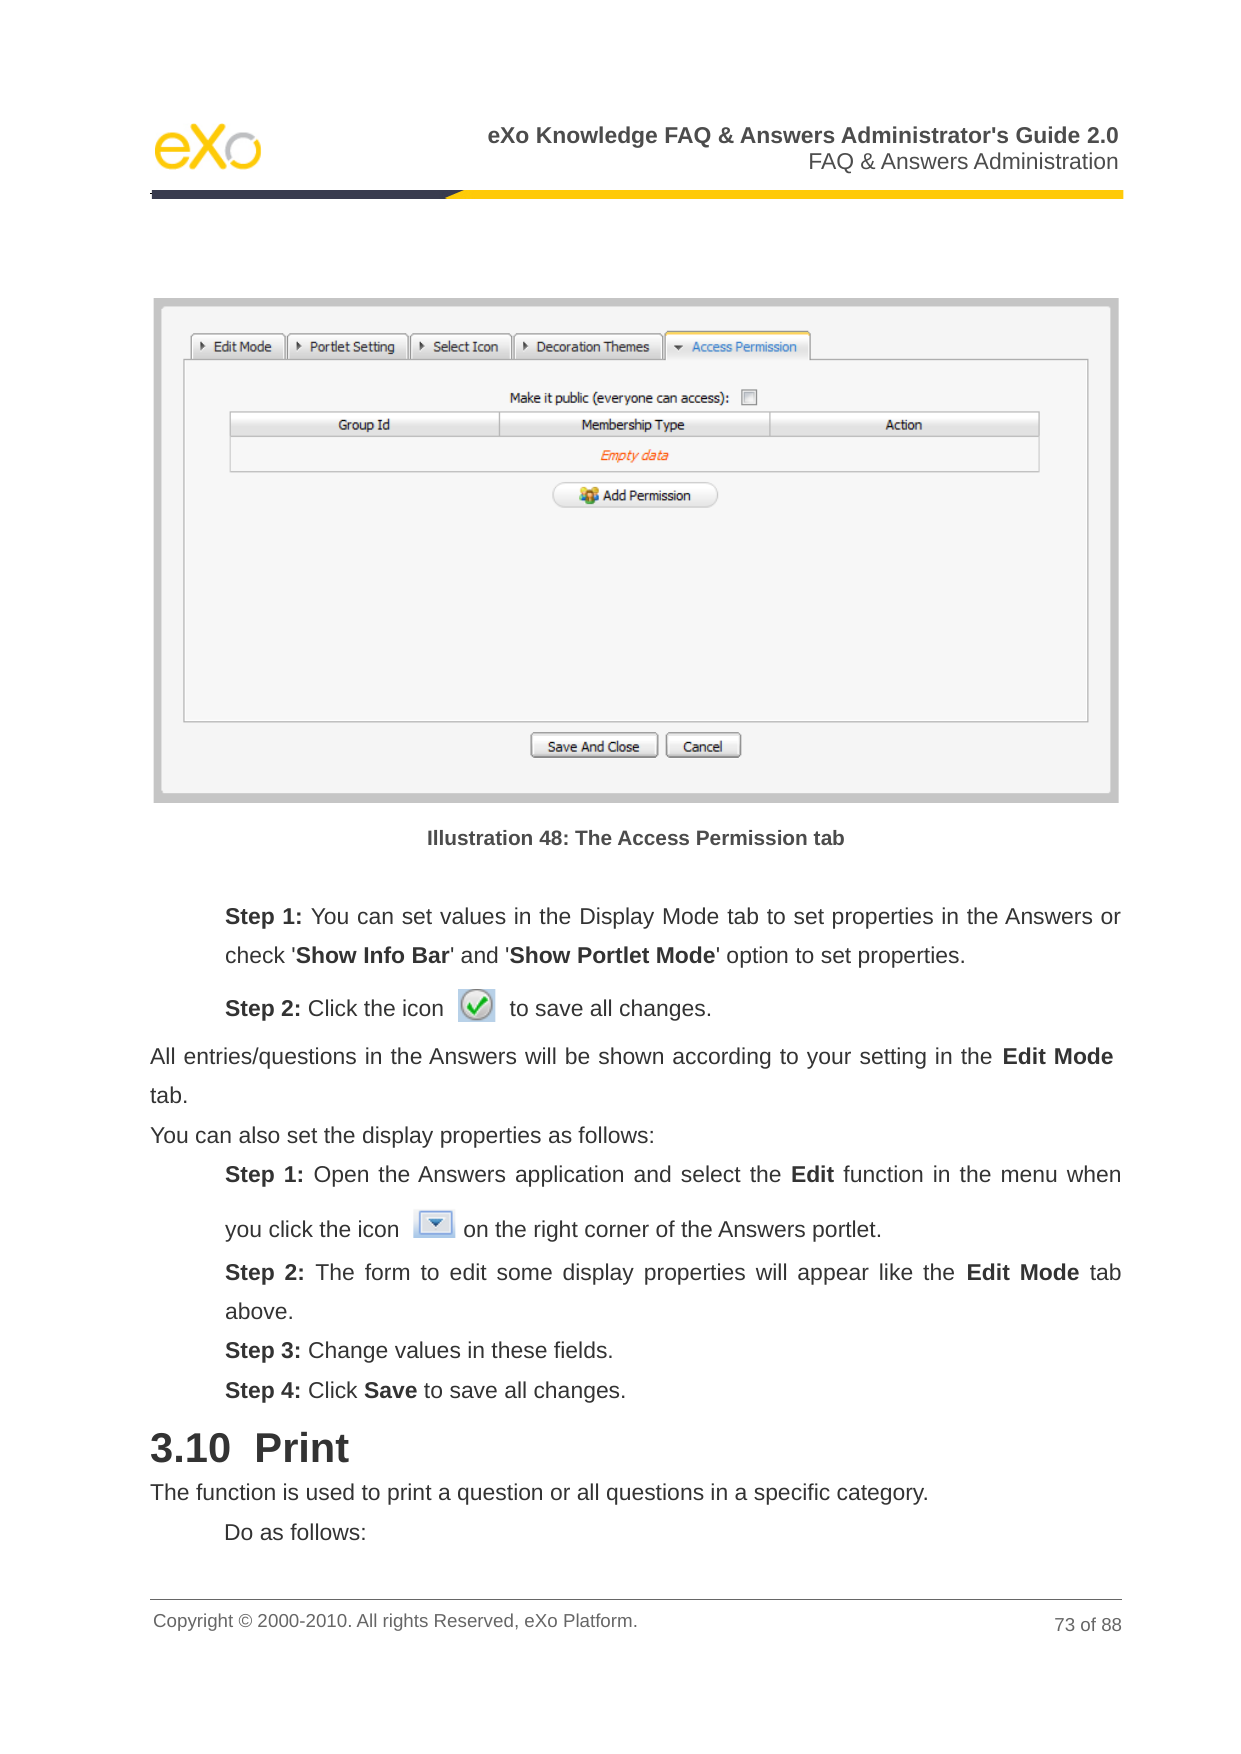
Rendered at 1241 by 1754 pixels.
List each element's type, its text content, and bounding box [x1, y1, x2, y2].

text You can also set the display properties as follows: [150, 1122, 1122, 1148]
list Step 1: Open the Answers application and select the Edit function in the menu when you click the icon on the right corner of the Answers portlet. [187, 1161, 1122, 1245]
list Step 1: You can set values in the Display Mode tab to set properties in the Answers or check 'Show Info Bar' and 'Show Portlet Mode' option to set properties. [187, 903, 1122, 969]
list Step 2: The form to edit some display properties will appear like the Edit Mode tab above. [187, 1258, 1122, 1324]
text Illustration 48: The Access Permission tab [153, 803, 1118, 850]
subtitle Print [150, 1424, 1122, 1472]
text All entries/questions in the Answers will be shown according to your setting in the Edit Mode tab. [76, 1043, 1122, 1108]
picture [155, 123, 262, 170]
picture [151, 190, 1124, 199]
picture [413, 1208, 456, 1238]
list Step 3: Change values in these fields. [187, 1337, 1122, 1364]
list Step 2: Click the icon to save all changes. [187, 982, 1122, 1029]
picture [153, 298, 1119, 803]
picture [458, 989, 496, 1022]
list Step 4: Click Save to save all changes. [187, 1377, 1122, 1403]
text The function is used to print a question or all questions in a specific category. [150, 1479, 1122, 1506]
text Do as follows: [224, 1519, 1122, 1545]
